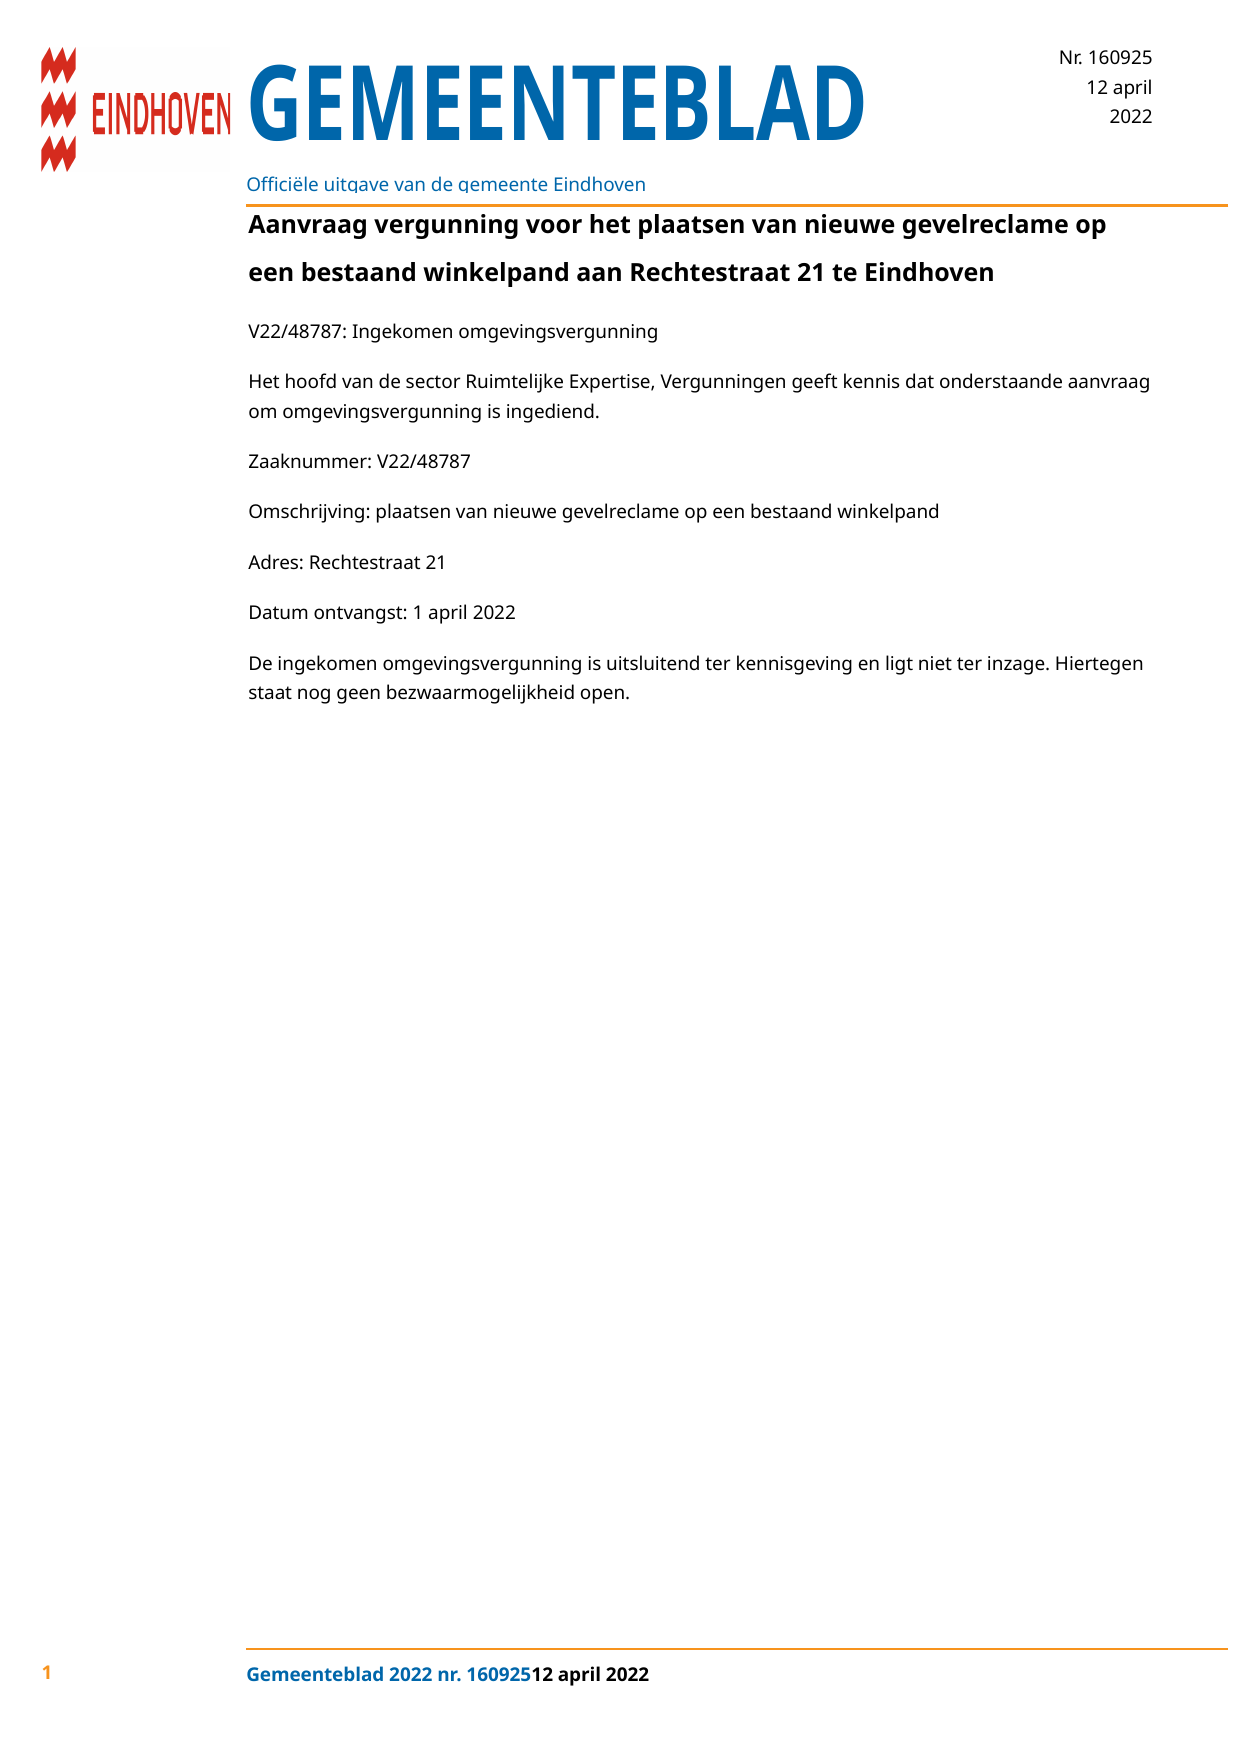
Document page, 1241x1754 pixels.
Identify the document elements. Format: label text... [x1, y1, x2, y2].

text Aanvraag vergunning voor het plaatsen van nieuwe gevelreclame op een bestaand winkelpand aan Rechtestraat 21 te Eindhoven [248, 207, 1152, 288]
text V22/48787: Ingekomen omgevingsvergunning [248, 318, 1152, 344]
text Zaaknummer: V22/48787 [248, 448, 1152, 474]
text Het hoofd van de sector Ruimtelijke Expertise, Vergunningen geeft kennis dat onderstaande aanvraag om omgevingsvergunning is ingediend. [248, 368, 1152, 424]
text Omschrijving: plaatsen van nieuwe gevelreclame op een bestaand winkelpand [248, 499, 1152, 524]
picture [41, 47, 231, 172]
text Datum ontvangst: 1 april 2022 [248, 599, 1152, 625]
text De ingekomen omgevingsvergunning is uitsluitend ter kennisgeving en ligt niet ter inzage. Hiertegen staat nog geen bezwaarmogelijkheid open. [248, 650, 1152, 705]
text Adres: Rechtestraat 21 [248, 549, 1152, 575]
